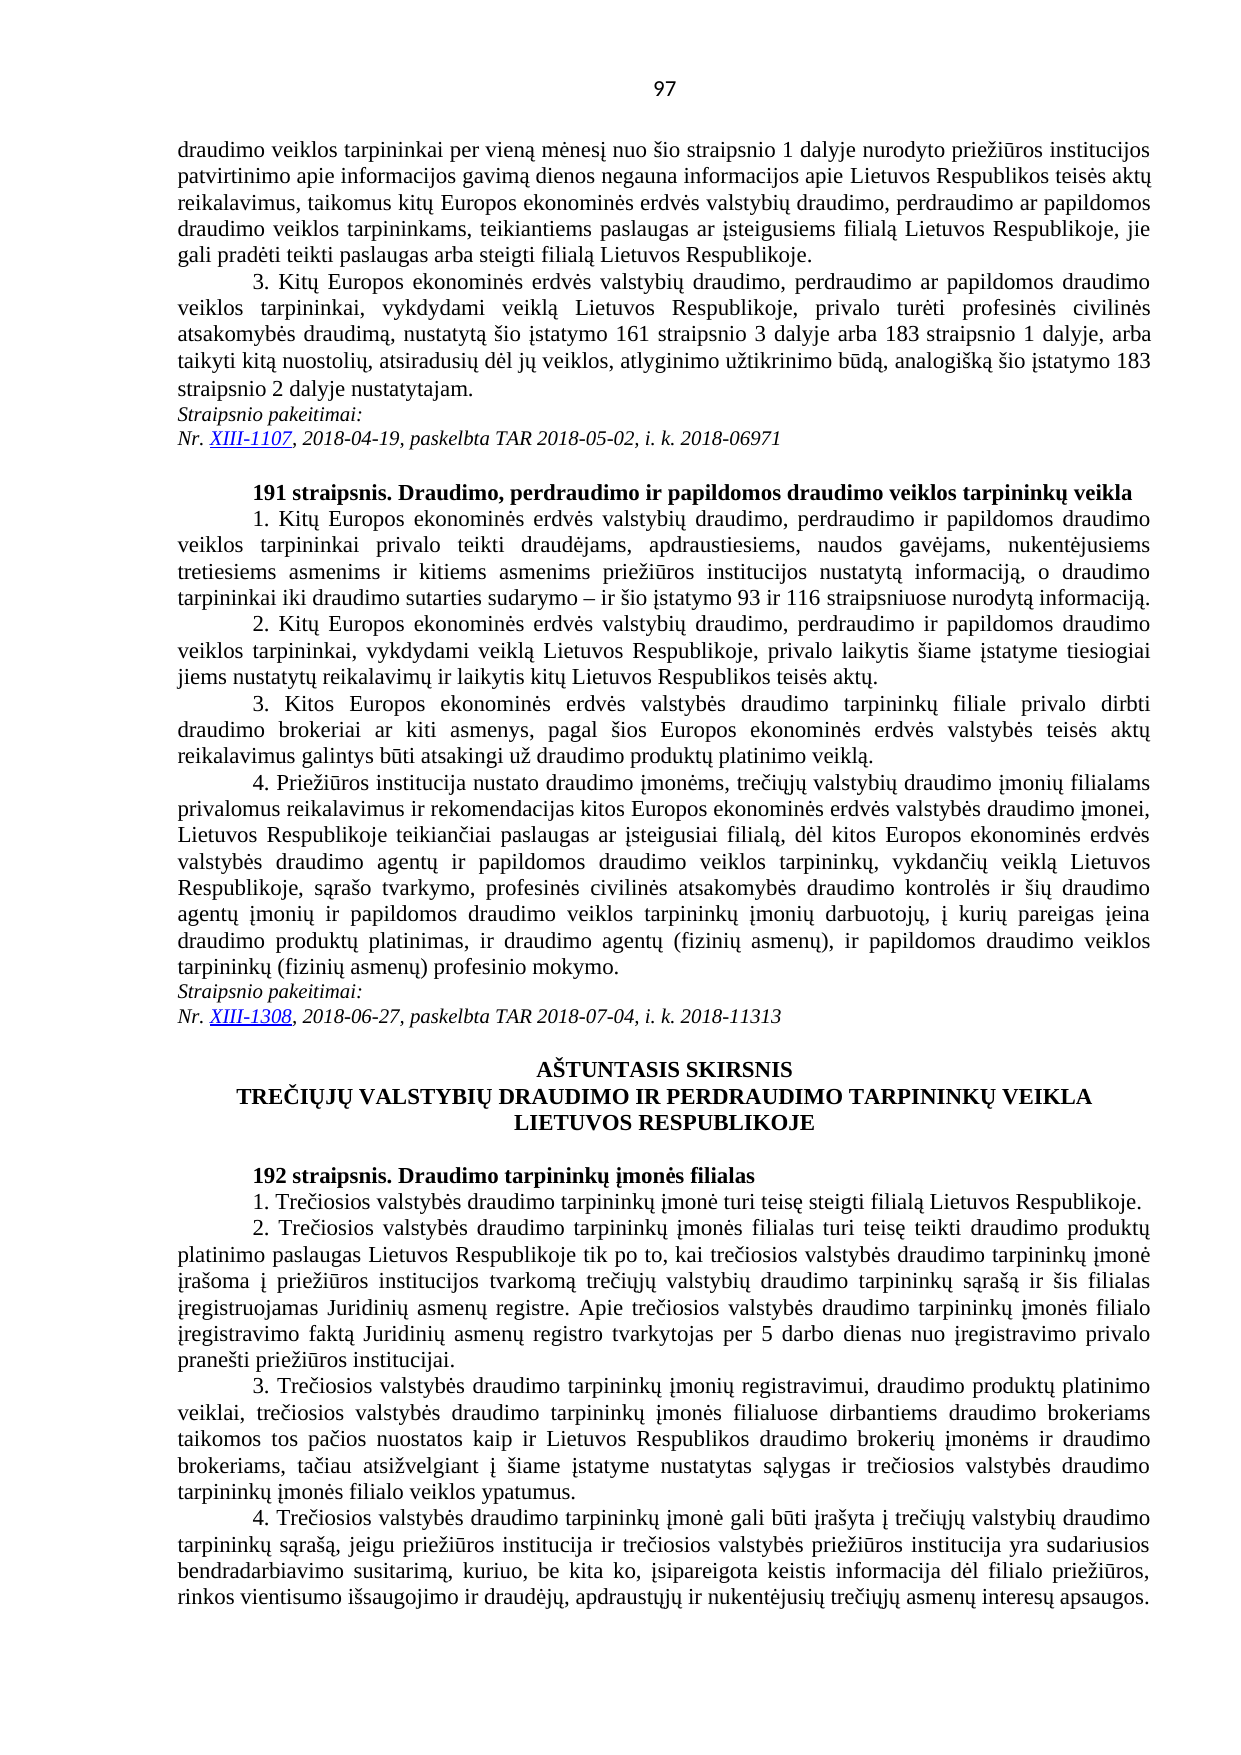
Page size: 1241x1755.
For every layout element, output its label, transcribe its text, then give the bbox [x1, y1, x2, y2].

text trečiųjų VALSTYBIŲ draudimo IR PERDRAUDIMO tarpininkų veikla lietuvos respublikoje [177, 1083, 1152, 1135]
text Nr. XIII-1107, 2018-04-19, paskelbta TAR 2018-05-02, i. k. 2018-06971 [177, 426, 1152, 450]
text draudimo veiklos tarpininkai per vieną mėnesį nuo šio straipsnio 1 dalyje nurodyto priežiūros institucijos patvirtinimo apie informacijos gavimą dienos negauna informacijos apie Lietuvos Respublikos teisės aktų reikalavimus, taikomus kitų Europos ekonominės erdvės valstybių draudimo, perdraudimo ar papildomos draudimo veiklos tarpininkams, teikiantiems paslaugas ar įsteigusiems filialą Lietuvos Respublikoje, jie gali pradėti teikti paslaugas arba steigti filialą Lietuvos Respublikoje. [177, 136, 1152, 268]
text 4. Trečiosios valstybės draudimo tarpininkų įmonė gali būti įrašyta į trečiųjų valstybių draudimo tarpininkų sąrašą, jeigu priežiūros institucija ir trečiosios valstybės priežiūros institucija yra sudariusios bendradarbiavimo susitarimą, kuriuo, be kita ko, įsipareigota keistis informacija dėl filialo priežiūros, rinkos vientisumo išsaugojimo ir draudėjų, apdraustųjų ir nukentėjusių trečiųjų asmenų interesų apsaugos. [177, 1504, 1152, 1610]
text 4. Priežiūros institucija nustato draudimo įmonėms, trečiųjų valstybių draudimo įmonių filialams privalomus reikalavimus ir rekomendacijas kitos Europos ekonominės erdvės valstybės draudimo įmonei, Lietuvos Respublikoje teikiančiai paslaugas ar įsteigusiai filialą, dėl kitos Europos ekonominės erdvės valstybės draudimo agentų ir papildomos draudimo veiklos tarpininkų, vykdančių veiklą Lietuvos Respublikoje, sąrašo tvarkymo, profesinės civilinės atsakomybės draudimo kontrolės ir šių draudimo agentų įmonių ir papildomos draudimo veiklos tarpininkų įmonių darbuotojų, į kurių pareigas įeina draudimo produktų platinimas, ir draudimo agentų (fizinių asmenų), ir papildomos draudimo veiklos tarpininkų (fizinių asmenų) profesinio mokymo. [177, 769, 1152, 979]
text 192 straipsnis. Draudimo tarpininkų įmonės filialas [177, 1162, 1152, 1188]
text Nr. XIII-1308, 2018-06-27, paskelbta TAR 2018-07-04, i. k. 2018-11313 [177, 1003, 1152, 1028]
text 1. Kitų Europos ekonominės erdvės valstybių draudimo, perdraudimo ir papildomos draudimo veiklos tarpininkai privalo teikti draudėjams, apdraustiesiems, naudos gavėjams, nukentėjusiems tretiesiems asmenims ir kitiems asmenims priežiūros institucijos nustatytą informaciją, o draudimo tarpininkai iki draudimo sutarties sudarymo – ir šio įstatymo 93 ir 116 straipsniuose nurodytą informaciją. [177, 505, 1152, 611]
text 191 straipsnis. Draudimo, perdraudimo ir papildomos draudimo veiklos tarpininkų veikla [252, 479, 1152, 505]
text 3. Kitos Europos ekonominės erdvės valstybės draudimo tarpininkų filiale privalo dirbti draudimo brokeriai ar kiti asmenys, pagal šios Europos ekonominės erdvės valstybės teisės aktų reikalavimus galintys būti atsakingi už draudimo produktų platinimo veiklą. [177, 689, 1152, 769]
text Straipsnio pakeitimai: [177, 979, 1152, 1003]
text 1. Trečiosios valstybės draudimo tarpininkų įmonė turi teisę steigti filialą Lietuvos Respublikoje. [177, 1188, 1152, 1214]
text 2. Trečiosios valstybės draudimo tarpininkų įmonės filialas turi teisę teikti draudimo produktų platinimo paslaugas Lietuvos Respublikoje tik po to, kai trečiosios valstybės draudimo tarpininkų įmonė įrašoma į priežiūros institucijos tvarkomą trečiųjų valstybių draudimo tarpininkų sąrašą ir šis filialas įregistruojamas Juridinių asmenų registre. Apie trečiosios valstybės draudimo tarpininkų įmonės filialo įregistravimo faktą Juridinių asmenų registro tvarkytojas per 5 darbo dienas nuo įregistravimo privalo pranešti priežiūros institucijai. [177, 1214, 1152, 1373]
text 3. Kitų Europos ekonominės erdvės valstybių draudimo, perdraudimo ar papildomos draudimo veiklos tarpininkai, vykdydami veiklą Lietuvos Respublikoje, privalo turėti profesinės civilinės atsakomybės draudimą, nustatytą šio įstatymo 161 straipsnio 3 dalyje arba 183 straipsnio 1 dalyje, arba taikyti kitą nuostolių, atsiradusių dėl jų veiklos, atlyginimo užtikrinimo būdą, analogišką šio įstatymo 183 straipsnio 2 dalyje nustatytajam. [177, 268, 1152, 402]
text Straipsnio pakeitimai: [177, 402, 1152, 426]
text 3. Trečiosios valstybės draudimo tarpininkų įmonių registravimui, draudimo produktų platinimo veiklai, trečiosios valstybės draudimo tarpininkų įmonės filialuose dirbantiems draudimo brokeriams taikomos tos pačios nuostatos kaip ir Lietuvos Respublikos draudimo brokerių įmonėms ir draudimo brokeriams, tačiau atsižvelgiant į šiame įstatyme nustatytas sąlygas ir trečiosios valstybės draudimo tarpininkų įmonės filialo veiklos ypatumus. [177, 1373, 1152, 1504]
text 2. Kitų Europos ekonominės erdvės valstybių draudimo, perdraudimo ir papildomos draudimo veiklos tarpininkai, vykdydami veiklą Lietuvos Respublikoje, privalo laikytis šiame įstatyme tiesiogiai jiems nustatytų reikalavimų ir laikytis kitų Lietuvos Respublikos teisės aktų. [177, 611, 1152, 689]
text AŠTUNTASIS skirsnis [177, 1056, 1152, 1083]
